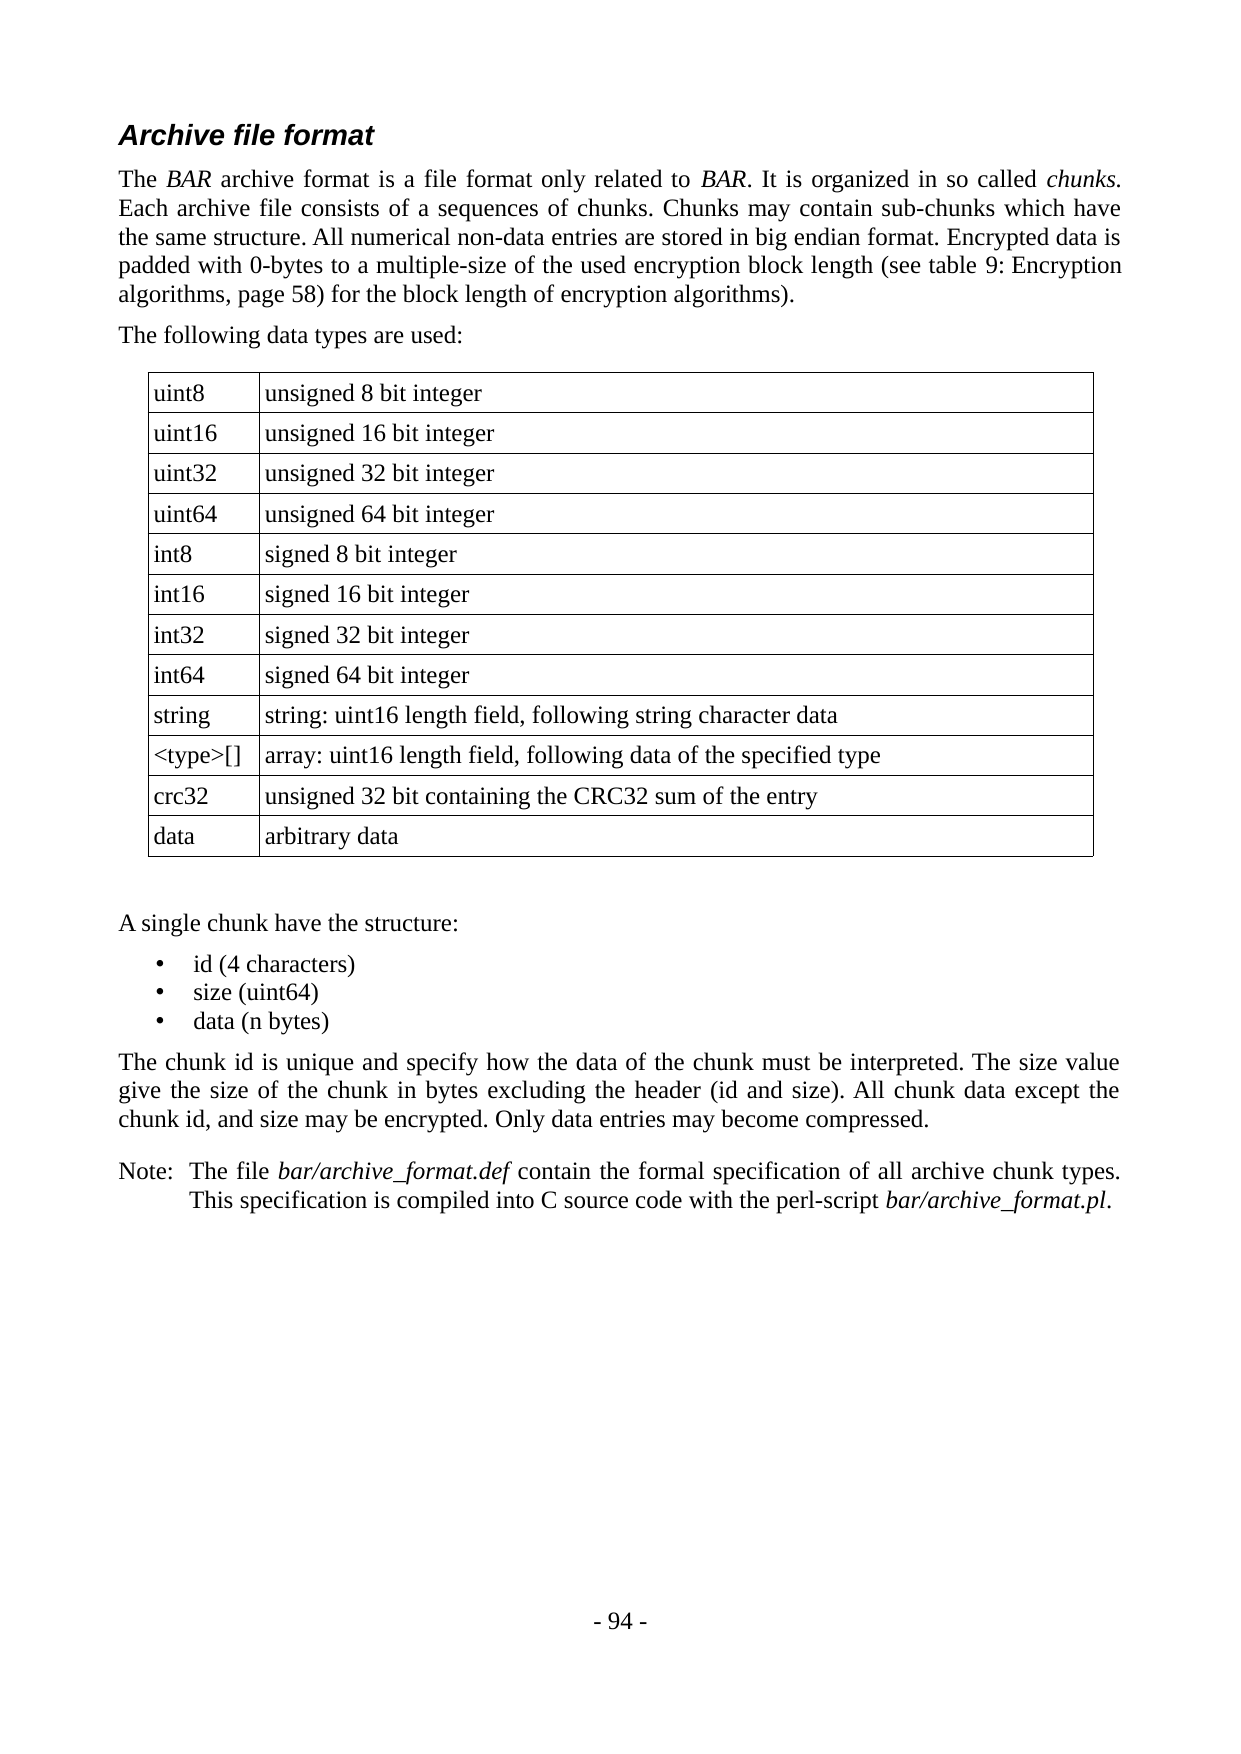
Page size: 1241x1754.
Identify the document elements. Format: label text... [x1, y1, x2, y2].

table_cell int64 [149, 655, 259, 694]
table_cell unsigned 32 bit containing the CRC32 sum of the entry [260, 776, 1093, 815]
subtitle Archive file format [118, 118, 1122, 152]
list data (n bytes) [156, 1006, 1122, 1035]
table_cell signed 16 bit integer [260, 575, 1093, 614]
table_cell int32 [149, 615, 259, 654]
table_cell string [149, 696, 259, 735]
table_cell signed 64 bit integer [260, 655, 1093, 694]
table_cell unsigned 32 bit integer [260, 454, 1093, 493]
table_cell data [149, 816, 259, 856]
table_cell uint64 [149, 494, 259, 533]
table_cell uint16 [149, 413, 259, 453]
table_cell arbitrary data [260, 816, 1093, 856]
table_cell signed 32 bit integer [260, 615, 1093, 654]
table_cell unsigned 64 bit integer [260, 494, 1093, 533]
table_header unsigned 8 bit integer [260, 373, 1093, 412]
text Note: The file bar/archive_format.def contain the formal specification of all archive chunk types. This specification is compiled into C source code with the perl-script bar/archive_format.pl. [118, 1156, 1122, 1214]
table_cell int8 [149, 534, 259, 573]
text The BAR archive format is a file format only related to BAR. It is organized in so called chunks. Each archive file consists of a sequences of chunks. Chunks may contain sub-chunks which have the same structure. All numerical non-data entries are stored in big endian format. Encrypted data is padded with 0-bytes to a multiple-size of the used encryption block length (see table 9: Encryption algorithms, page 59) for the block length of encryption algorithms). [118, 164, 1122, 308]
list size (uint64) [156, 977, 1122, 1006]
text The following data types are used: [118, 320, 1122, 348]
table_header uint8 [149, 373, 259, 412]
list id (4 characters) [156, 949, 1122, 977]
table_cell string: uint16 length field, following string character data [260, 696, 1093, 735]
text A single chunk have the structure: [118, 908, 1122, 937]
text The chunk id is unique and specify how the data of the chunk must be interpreted. The size value give the size of the chunk in bytes excluding the header (id and size). All chunk data except the chunk id, and size may be encrypted. Only data entries may become compressed. [118, 1047, 1122, 1133]
table_cell <type>[] [149, 736, 259, 775]
table_cell unsigned 16 bit integer [260, 413, 1093, 453]
table_cell int16 [149, 575, 259, 614]
table_cell uint32 [149, 454, 259, 493]
table_cell crc32 [149, 776, 259, 815]
table_cell array: uint16 length field, following data of the specified type [260, 736, 1093, 775]
table_cell signed 8 bit integer [260, 534, 1093, 573]
